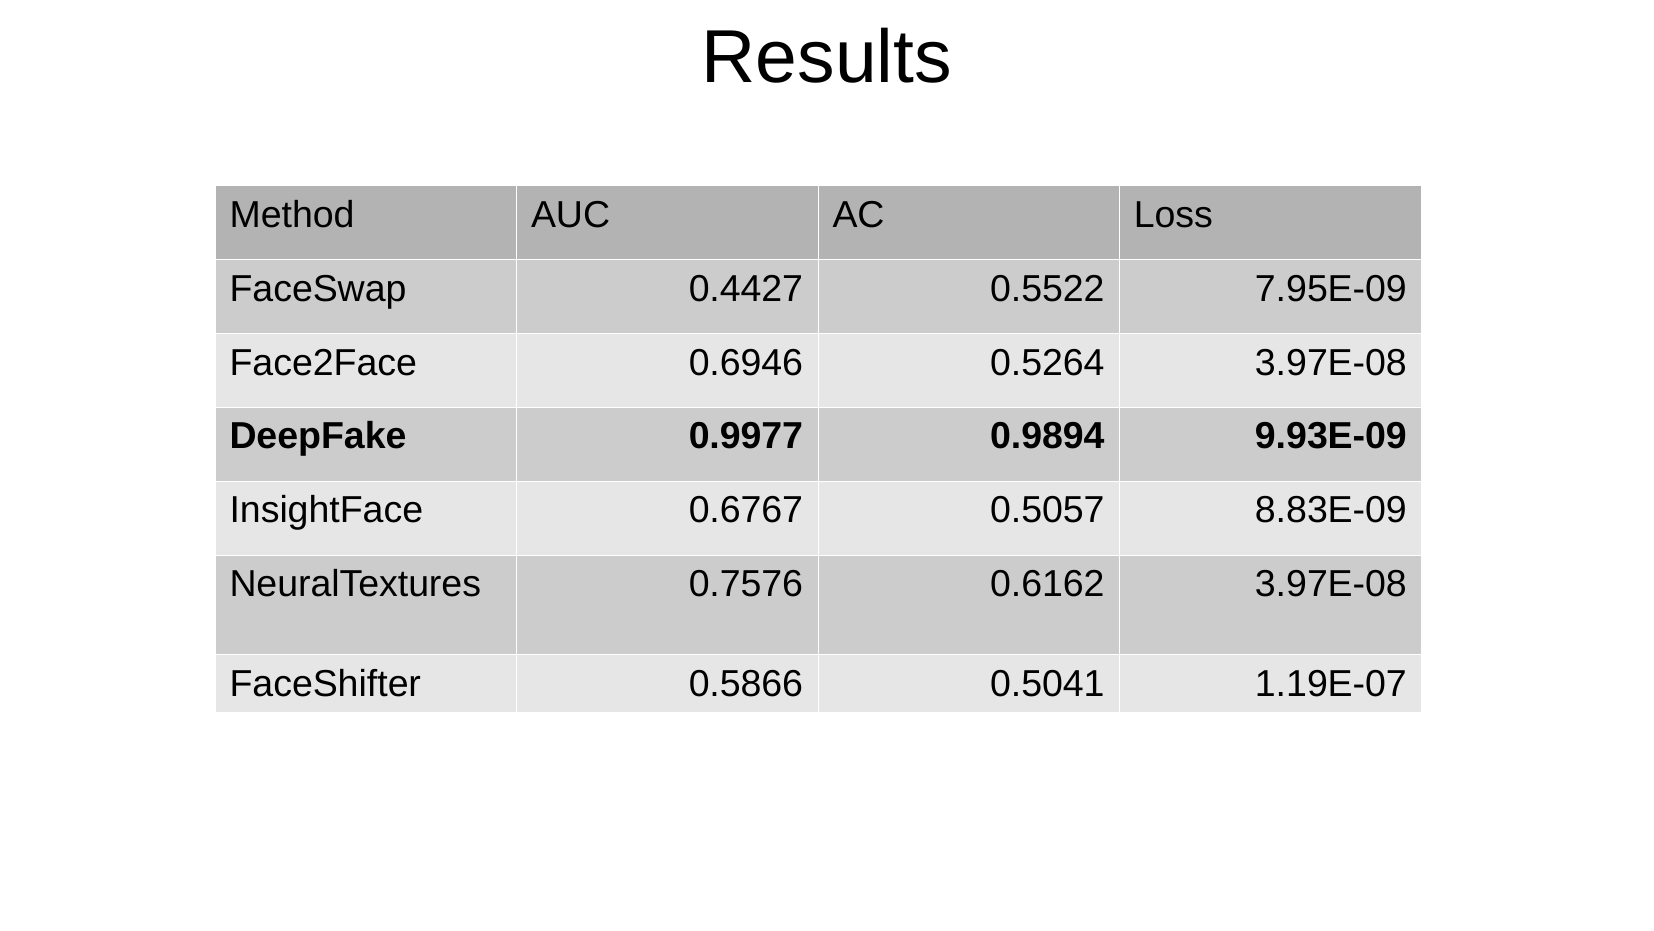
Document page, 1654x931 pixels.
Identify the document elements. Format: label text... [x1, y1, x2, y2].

table_cell 0.6767 [517, 482, 818, 555]
table_cell Face2Face [216, 334, 516, 407]
table_cell FaceSwap [216, 260, 516, 333]
table_cell 8.83E-09 [1120, 482, 1421, 555]
table_cell 7.95E-09 [1120, 260, 1421, 333]
table_cell 1.19E-07 [1120, 655, 1421, 712]
table_cell InsightFace [216, 482, 516, 555]
table_cell 0.5041 [819, 655, 1119, 712]
table_cell 0.7576 [517, 556, 818, 654]
table_cell 0.6162 [819, 556, 1119, 654]
table_cell NeuralTextures [216, 556, 516, 654]
table_cell 3.97E-08 [1120, 334, 1421, 407]
table_cell 0.9894 [819, 408, 1119, 481]
table_header AC [819, 186, 1119, 259]
table_cell 0.6946 [517, 334, 818, 407]
table_cell DeepFake [216, 408, 516, 481]
table_cell 0.5522 [819, 260, 1119, 333]
table_cell 0.4427 [517, 260, 818, 333]
table_header AUC [517, 186, 818, 259]
table_header Method [216, 186, 516, 259]
title Results [82, 0, 1571, 113]
table_cell 0.5057 [819, 482, 1119, 555]
table_cell 3.97E-08 [1120, 556, 1421, 654]
table_cell 0.5866 [517, 655, 818, 712]
table_cell 0.5264 [819, 334, 1119, 407]
table_cell FaceShifter [216, 655, 516, 712]
table_header Loss [1120, 186, 1421, 259]
table_cell 0.9977 [517, 408, 818, 481]
table_cell 9.93E-09 [1120, 408, 1421, 481]
